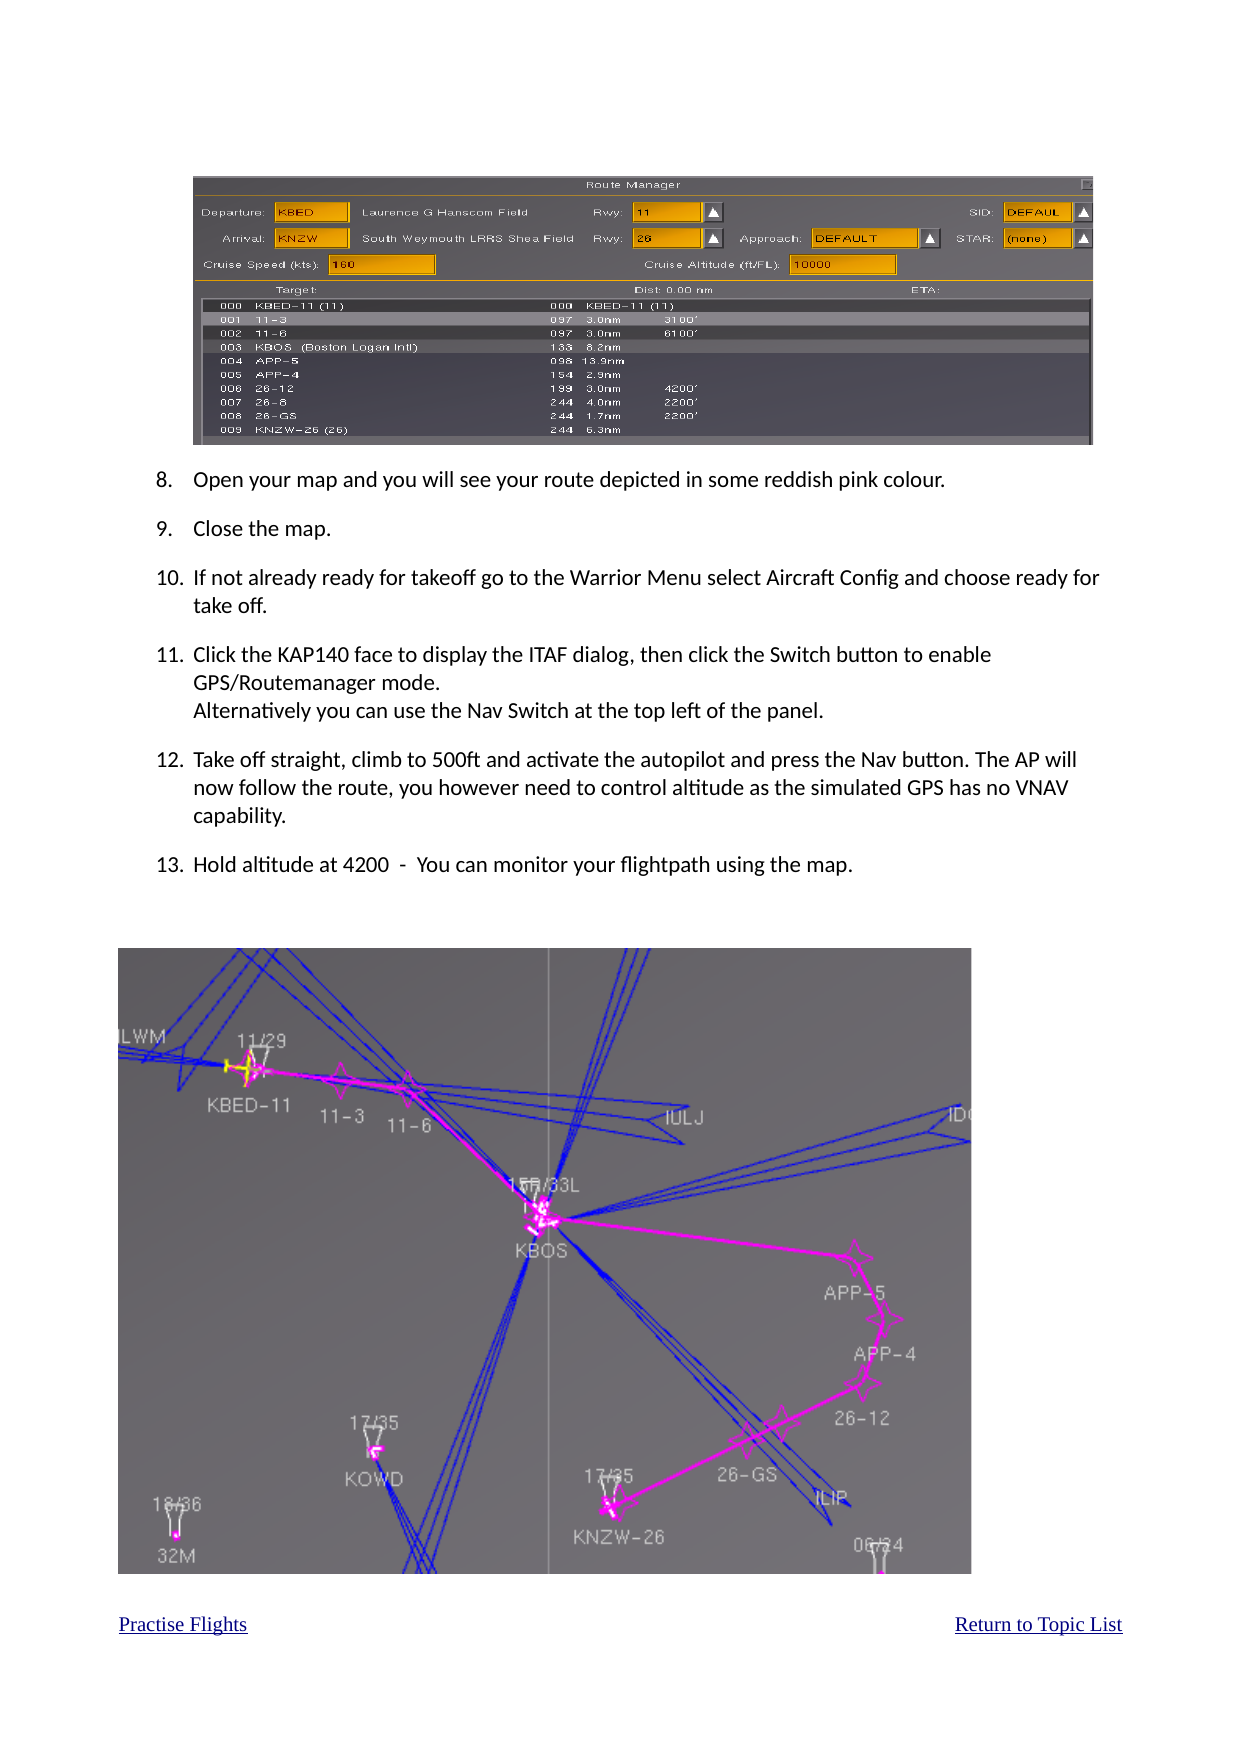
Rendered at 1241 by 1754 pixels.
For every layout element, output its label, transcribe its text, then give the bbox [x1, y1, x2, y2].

list Open your map and you will see your route depicted in some reddish pink colour. [156, 466, 1122, 493]
list Click the KAP140 face to display the ITAF dialog, then click the Switch button to enable GPS/Routemanager mode. Alternatively you can use the Nav Switch at the top left of the panel. [156, 640, 1122, 724]
list [1094, 176, 1122, 445]
list If not already ready for takeoff go to the Warrior Menu select Aircraft Config and choose ready for take off. [156, 563, 1122, 619]
list Hold altitude at 4200 - You can monitor your flightpath using the map. [156, 850, 1122, 878]
list Take off straight, climb to 500ft and activate the autopilot and press the Nav button. The AP will now follow the route, you however need to control altitude as the simulated GPS has no VNAV capability. [156, 745, 1122, 829]
list Close the map. [156, 514, 1122, 542]
list [156, 176, 193, 445]
